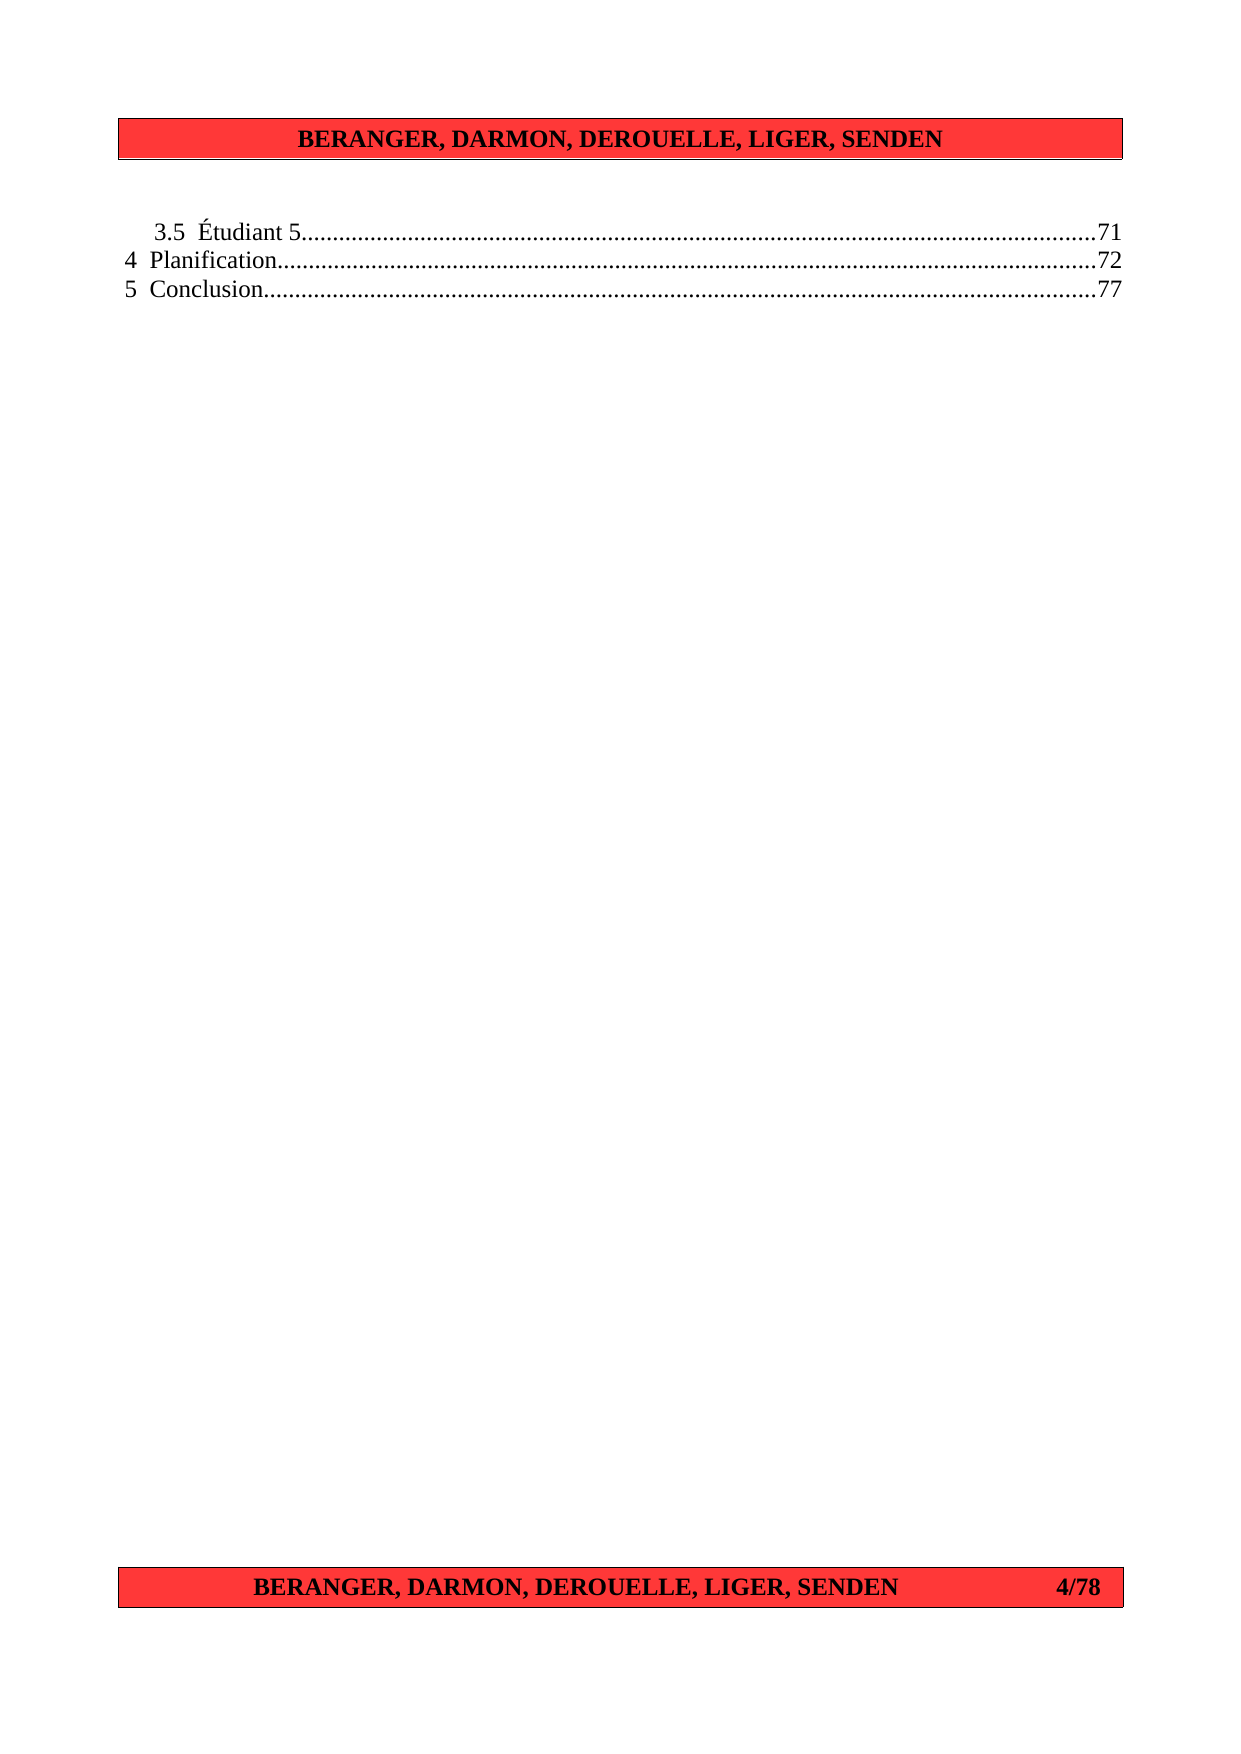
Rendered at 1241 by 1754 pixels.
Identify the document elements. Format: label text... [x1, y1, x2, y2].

text 4 Planification 72 [118, 246, 1122, 274]
text 3.5 Étudiant 5 71 [148, 217, 1122, 246]
text 5 Conclusion 77 [118, 274, 1122, 303]
